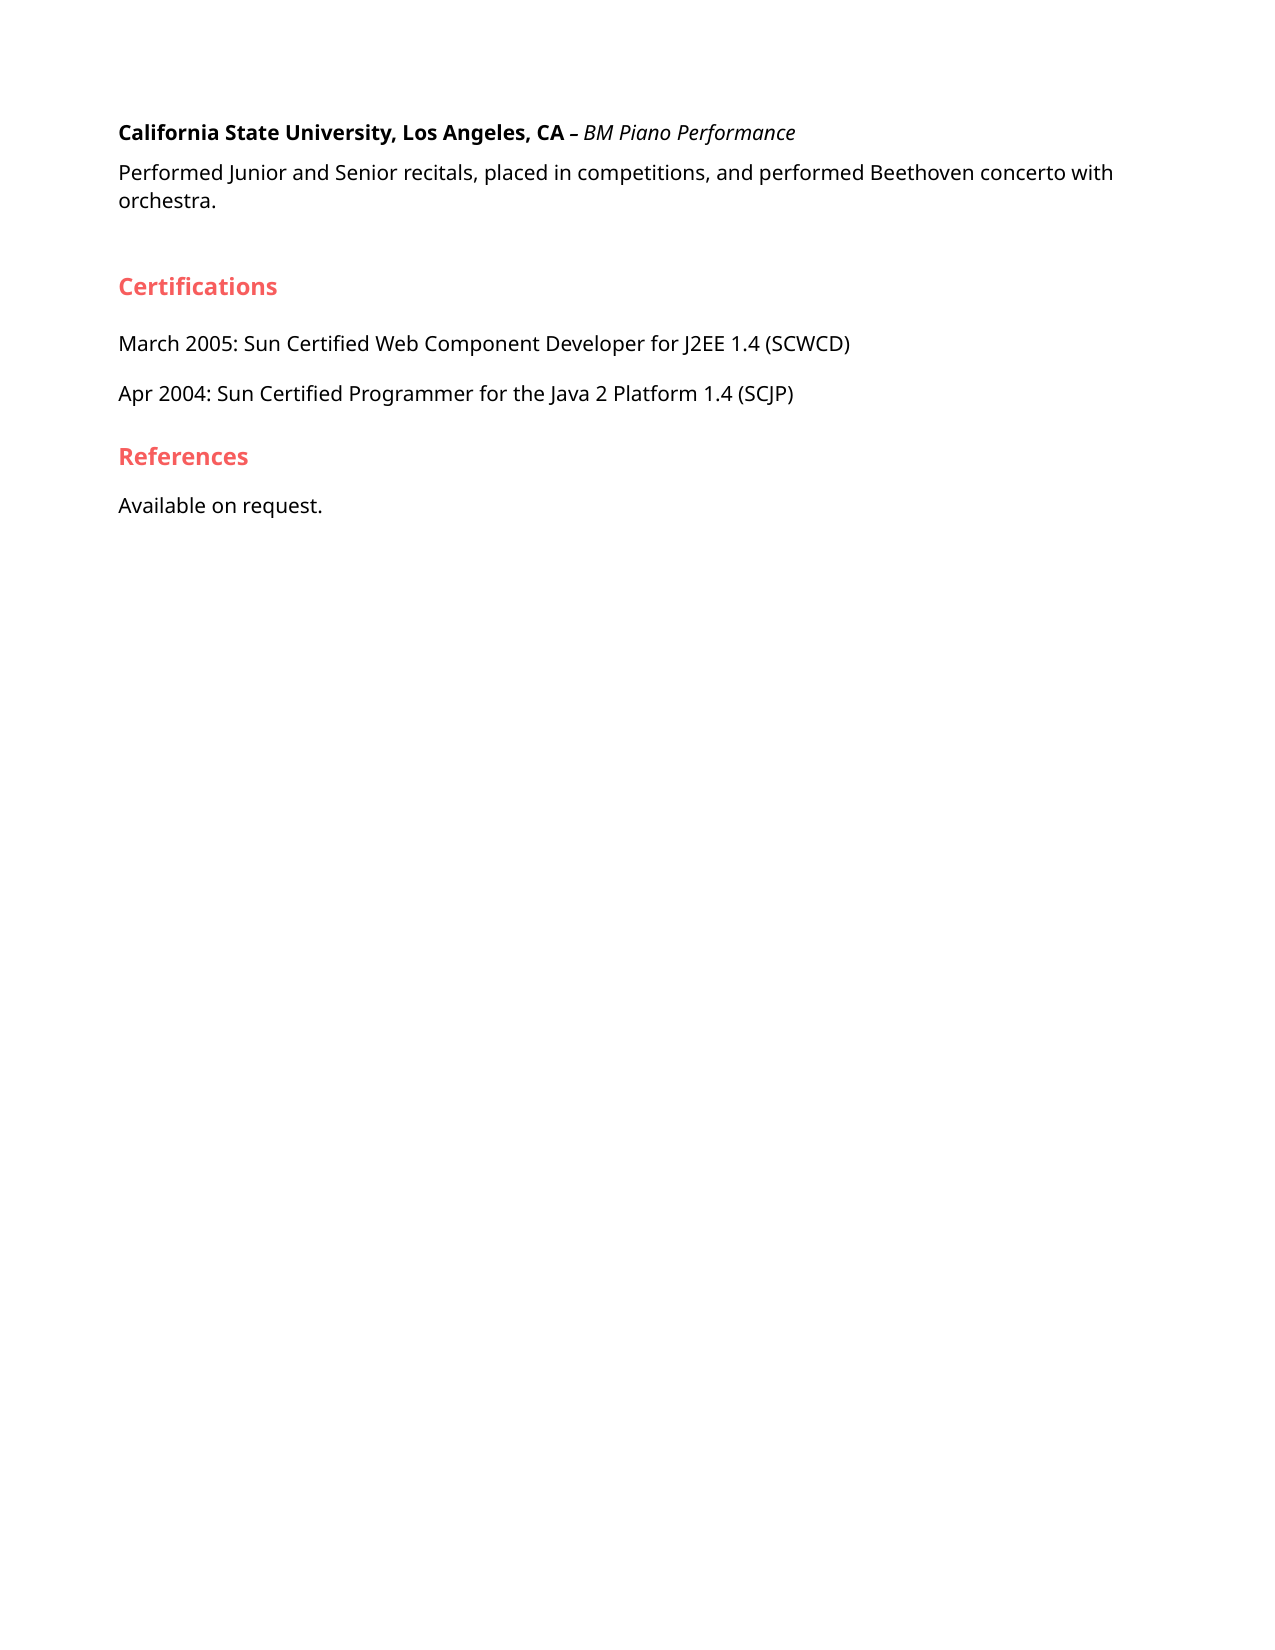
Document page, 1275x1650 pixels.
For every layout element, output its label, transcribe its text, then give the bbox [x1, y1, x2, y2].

subtitle Certifications [118, 248, 1157, 306]
text Available on request. [118, 491, 1157, 519]
subtitle References [118, 440, 1157, 473]
text March 2005: Sun Certified Web Component Developer for J2EE 1.4 (SCWCD) [118, 329, 1157, 358]
text Performed Junior and Senior recitals, placed in competitions, and performed Beethoven concerto with orchestra. [118, 158, 1157, 215]
subtitle California State University, Los Angeles, CA – BM Piano Performance [118, 118, 1157, 147]
text Apr 2004: Sun Certified Programmer for the Java 2 Platform 1.4 (SCJP) [118, 379, 1157, 407]
